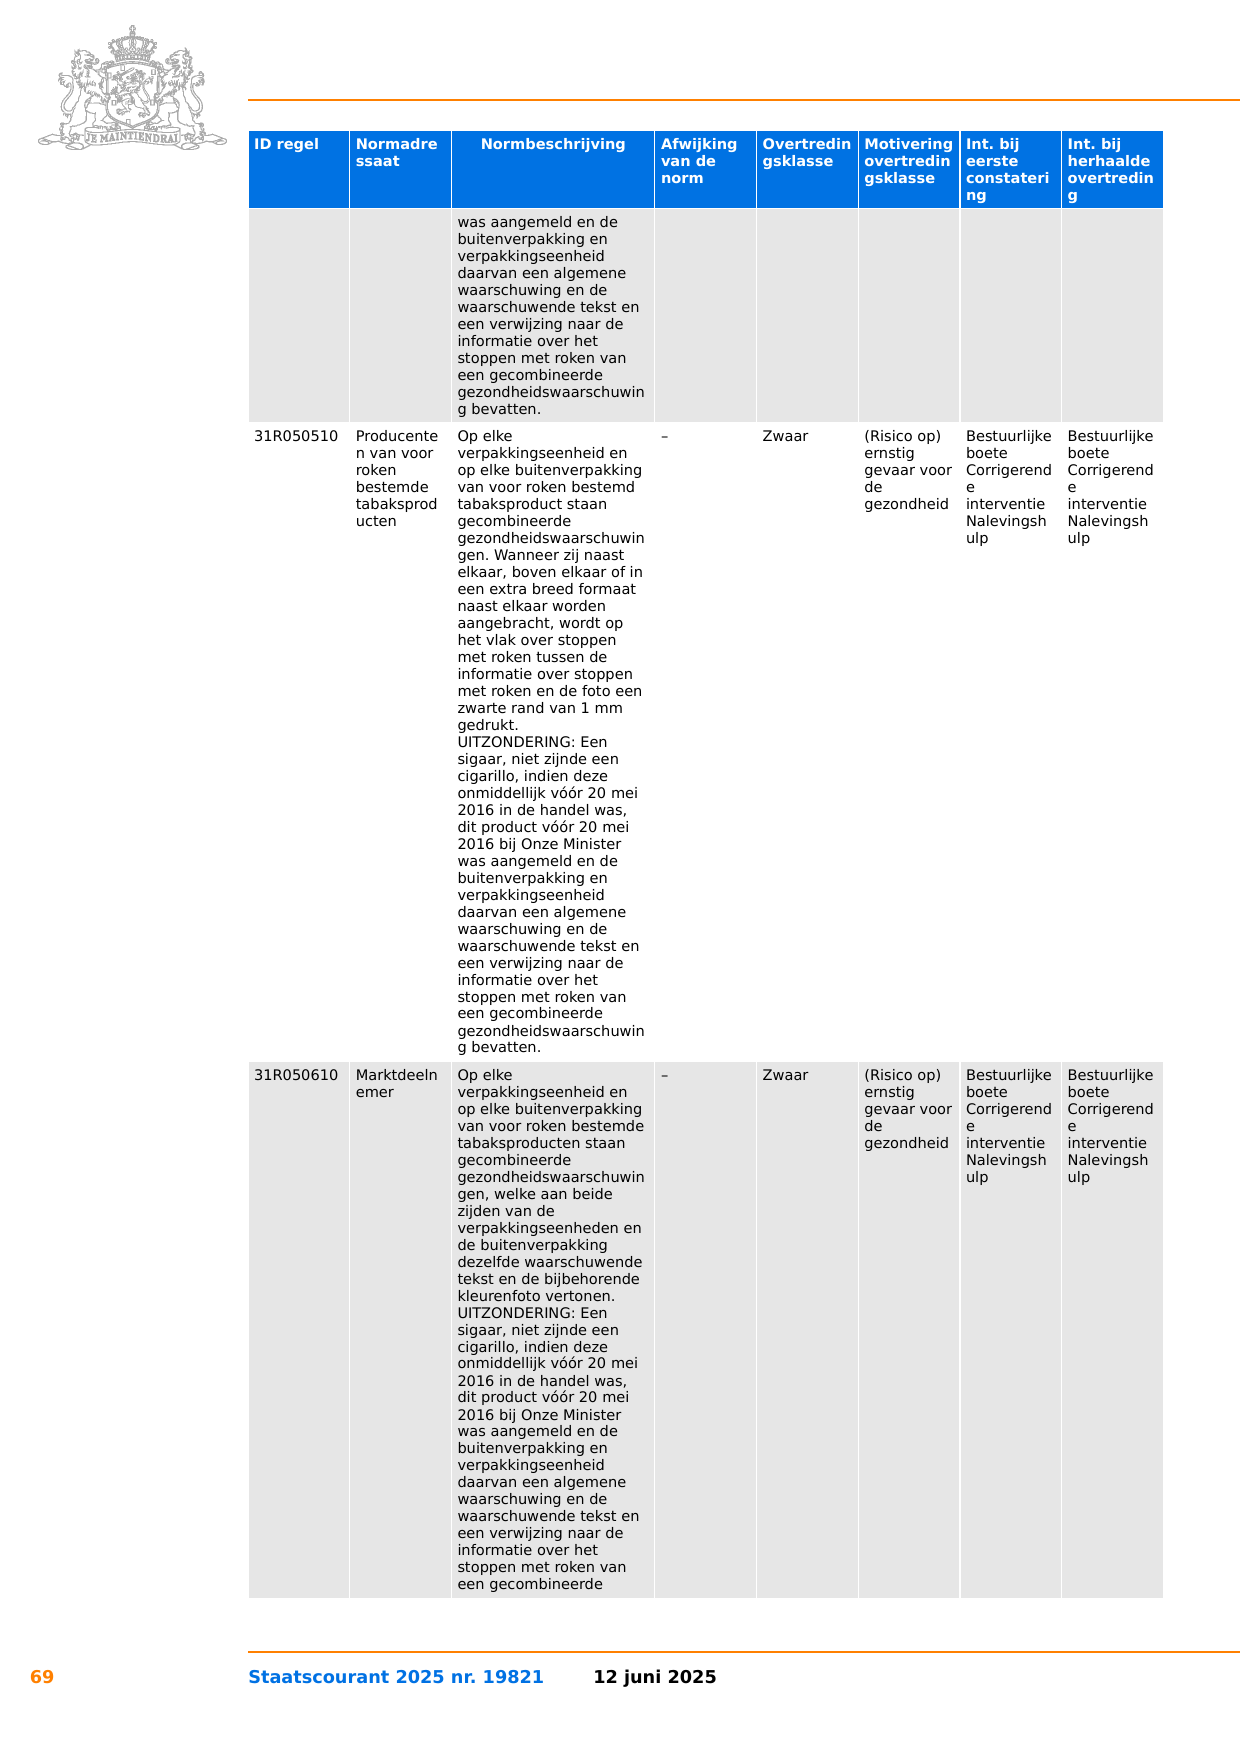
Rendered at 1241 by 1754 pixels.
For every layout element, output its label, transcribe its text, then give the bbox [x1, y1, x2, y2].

table_cell Bestuurlijke boete Corrigerende interventie Nalevingshulp [1062, 424, 1163, 1061]
table_cell [655, 209, 756, 422]
table_header ID regel [249, 131, 349, 208]
table_cell Op elke verpakkingseenheid en op elke buitenverpakking van voor roken bestemde tabaksproducten staan gecombineerde gezondheidswaarschuwingen, welke aan beide zijden van de verpakkingseenheden en de buitenverpakking dezelfde waarschuwende tekst en de bijbehorende kleurenfoto vertonen. UITZONDERING: Een sigaar, niet zijnde een cigarillo, indien deze onmiddellijk vóór 20 mei 2016 in de handel was, dit product vóór 20 mei 2016 bij Onze Minister was aangemeld en de buitenverpakking en verpakkingseenheid daarvan een algemene waarschuwing en de waarschuwende tekst en een verwijzing naar de informatie over het stoppen met roken van een gecombineerde [452, 1062, 654, 1598]
table_cell 31R050510 [249, 424, 349, 1061]
table_cell – [655, 1062, 756, 1598]
table_cell (Risico op) ernstig gevaar voor de gezondheid [859, 424, 959, 1061]
table_cell 31R050610 [249, 1062, 349, 1598]
table_cell – [655, 424, 756, 1061]
table_header Motivering overtredingsklasse [859, 131, 959, 208]
table_cell Zwaar [757, 1062, 858, 1598]
table_cell (Risico op) ernstig gevaar voor de gezondheid [859, 1062, 959, 1598]
table_header Int. bij herhaalde overtreding [1062, 131, 1163, 208]
table_cell Producenten van voor roken bestemde tabaksproducten [350, 424, 451, 1061]
table_cell Bestuurlijke boete Corrigerende interventie Nalevingshulp [1062, 1062, 1163, 1598]
table_cell [350, 209, 451, 422]
table_header Normadressaat [350, 131, 451, 208]
table_header Afwijking van de norm [655, 131, 756, 208]
table_cell Op elke verpakkingseenheid en op elke buitenverpakking van voor roken bestemd tabaksproduct staan gecombineerde gezondheidswaarschuwingen. Wanneer zij naast elkaar, boven elkaar of in een extra breed formaat naast elkaar worden aangebracht, wordt op het vlak over stoppen met roken tussen de informatie over stoppen met roken en de foto een zwarte rand van 1 mm gedrukt. UITZONDERING: Een sigaar, niet zijnde een cigarillo, indien deze onmiddellijk vóór 20 mei 2016 in de handel was, dit product vóór 20 mei 2016 bij Onze Minister was aangemeld en de buitenverpakking en verpakkingseenheid daarvan een algemene waarschuwing en de waarschuwende tekst en een verwijzing naar de informatie over het stoppen met roken van een gecombineerde gezondheidswaarschuwing bevatten. [452, 424, 654, 1061]
table_header Normbeschrijving [452, 131, 654, 208]
picture [38, 25, 227, 150]
table_cell was aangemeld en de buitenverpakking en verpakkingseenheid daarvan een algemene waarschuwing en de waarschuwende tekst en een verwijzing naar de informatie over het stoppen met roken van een gecombineerde gezondheidswaarschuwing bevatten. [452, 209, 654, 422]
table_cell Marktdeelnemer [350, 1062, 451, 1598]
table_header Overtredingsklasse [757, 131, 858, 208]
table_cell Bestuurlijke boete Corrigerende interventie Nalevingshulp [961, 424, 1061, 1061]
table_cell Zwaar [757, 424, 858, 1061]
table_cell [961, 209, 1061, 422]
table_header Int. bij eerste constatering [961, 131, 1061, 208]
table_cell [859, 209, 959, 422]
table_cell [249, 209, 349, 422]
table_cell [1062, 209, 1163, 422]
table_cell [757, 209, 858, 422]
table_cell Bestuurlijke boete Corrigerende interventie Nalevingshulp [961, 1062, 1061, 1598]
